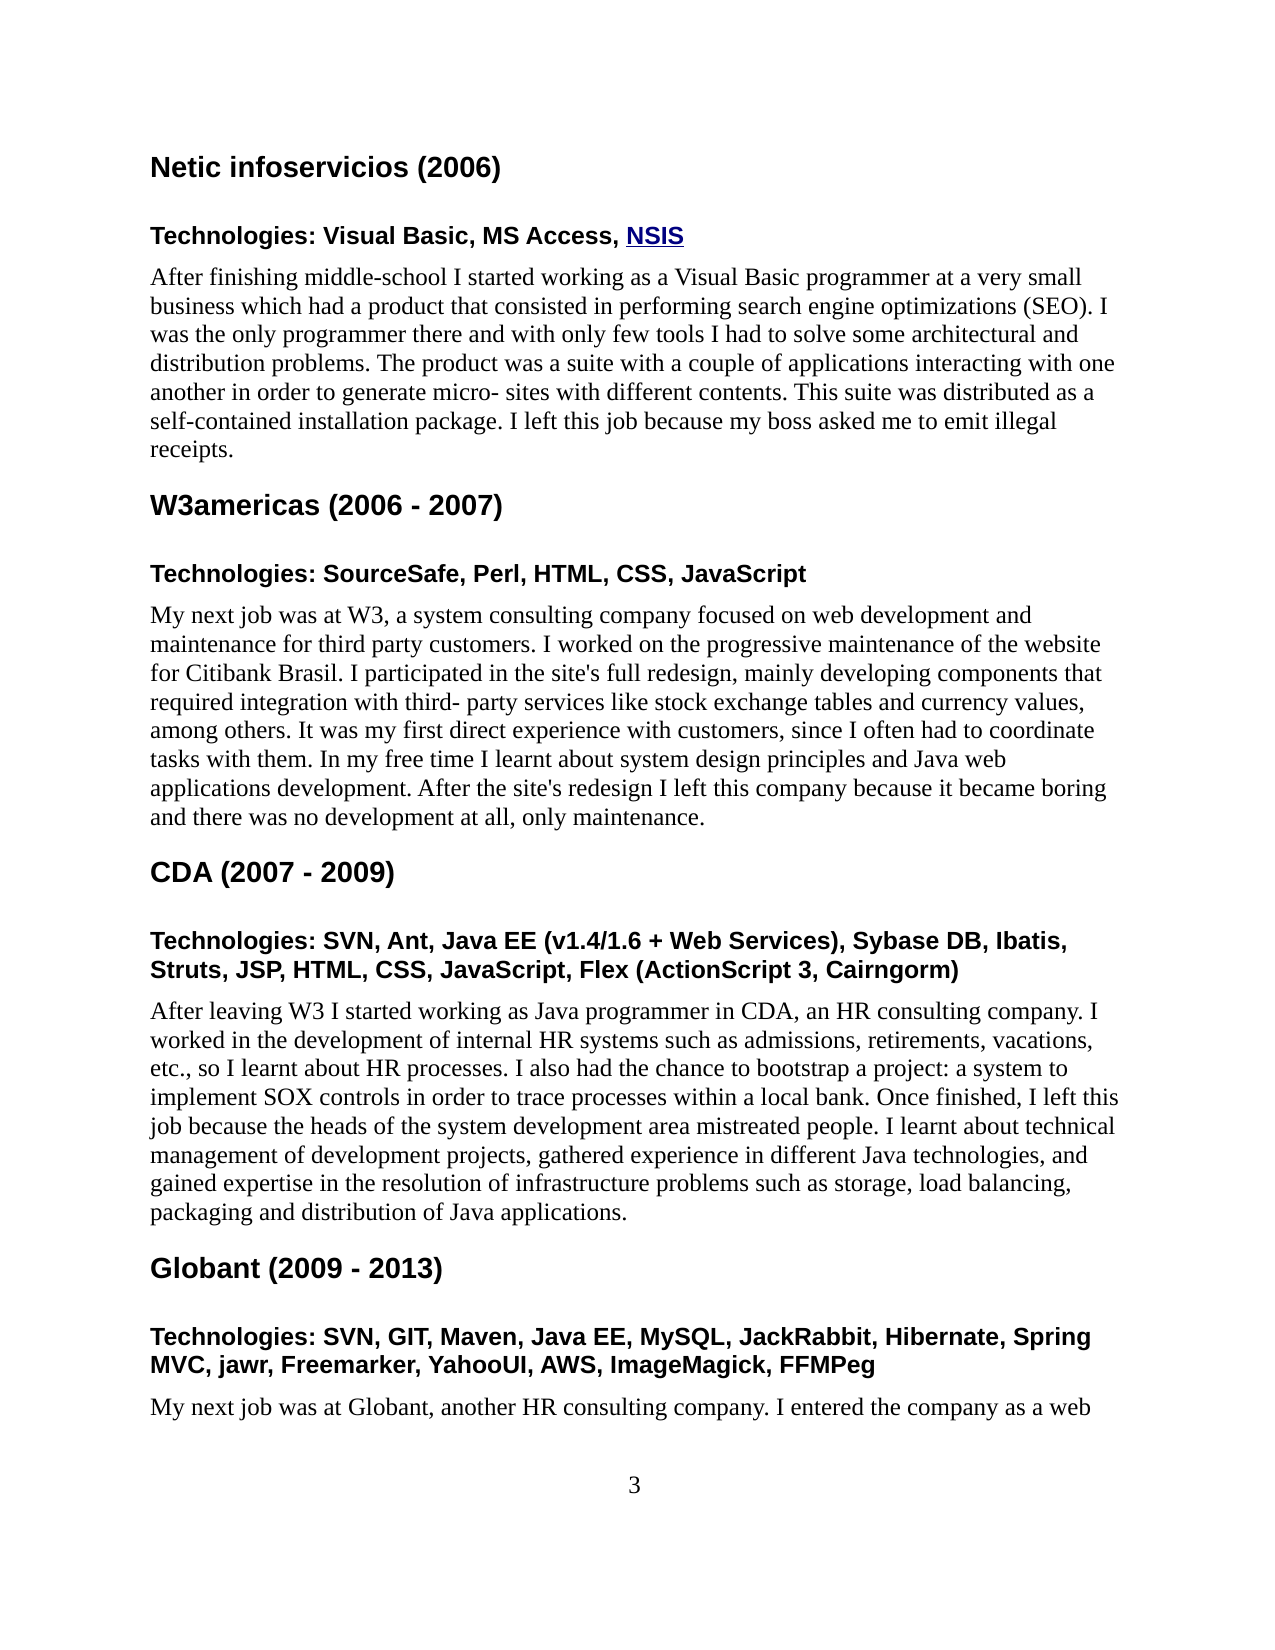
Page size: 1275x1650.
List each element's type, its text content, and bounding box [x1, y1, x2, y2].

subtitle Technologies: SourceSafe, Perl, HTML, CSS, JavaScript [150, 559, 1125, 588]
subtitle CDA (2007 - 2009) [150, 855, 1125, 889]
subtitle W3americas (2006 - 2007) [150, 488, 1125, 522]
subtitle Technologies: Visual Basic, MS Access, NSIS [150, 221, 1125, 249]
subtitle Technologies: SVN, GIT, Maven, Java EE, MySQL, JackRabbit, Hibernate, Spring MVC, jawr, Freemarker, YahooUI, AWS, ImageMagick, FFMPeg [150, 1322, 1125, 1379]
text After leaving W3 I started working as Java programmer in CDA, an HR consulting company. I worked in the development of internal HR systems such as admissions, retirements, vacations, etc., so I learnt about HR processes. I also had the chance to bootstrap a project: a system to implement SOX controls in order to trace processes within a local bank. Once finished, I left this job because the heads of the system development area mistreated people. I learnt about technical management of development projects, gathered experience in different Java technologies, and gained expertise in the resolution of infrastructure problems such as storage, load balancing, packaging and distribution of Java applications. [150, 996, 1125, 1226]
text My next job was at Globant, another HR consulting company. I entered the company as a web [150, 1392, 1125, 1420]
text My next job was at W3, a system consulting company focused on web development and maintenance for third party customers. I worked on the progressive maintenance of the website for Citibank Brasil. I participated in the site's full redesign, mainly developing components that required integration with third- party services like stock exchange tables and currency values, among others. It was my first direct experience with customers, since I often had to coordinate tasks with them. In my free time I learnt about system design principles and Java web applications development. After the site's redesign I left this company because it became boring and there was no development at all, only maintenance. [150, 600, 1125, 830]
subtitle Globant (2009 - 2013) [150, 1251, 1125, 1284]
subtitle Technologies: SVN, Ant, Java EE (v1.4/1.6 + Web Services), Sybase DB, Ibatis, Struts, JSP, HTML, CSS, JavaScript, Flex (ActionScript 3, Cairngorm) [150, 926, 1125, 983]
text After finishing middle-school I started working as a Visual Basic programmer at a very small business which had a product that consisted in performing search engine optimizations (SEO). I was the only programmer there and with only few tools I had to solve some architectural and distribution problems. The product was a suite with a couple of applications interacting with one another in order to generate micro- sites with different contents. This suite was distributed as a self-contained installation package. I left this job because my boss asked me to emit illegal receipts. [150, 262, 1125, 463]
subtitle Netic infoservicios (2006) [150, 150, 1125, 183]
